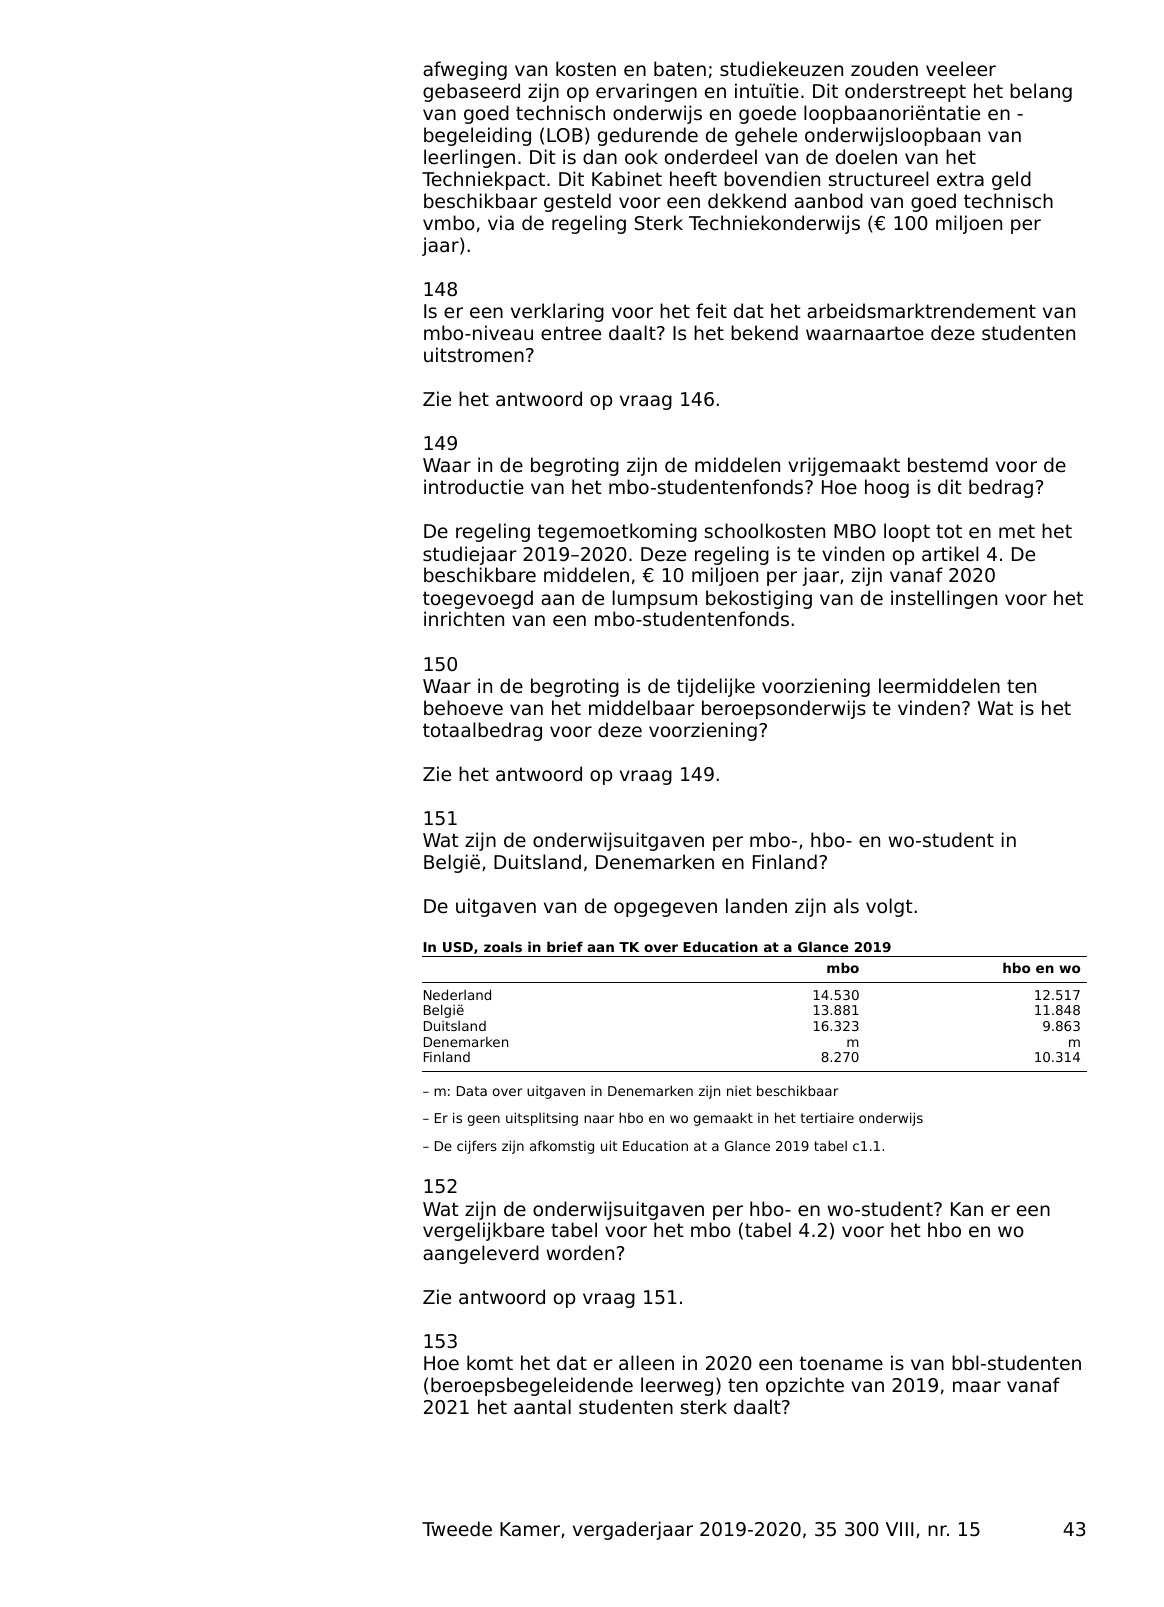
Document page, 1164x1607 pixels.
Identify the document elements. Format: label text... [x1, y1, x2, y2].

text 152 [422, 1176, 1087, 1198]
table_cell hbo en wo [865, 957, 1087, 982]
table_cell Denemarken [422, 1035, 644, 1050]
table_cell België [422, 1003, 644, 1019]
table_cell [422, 957, 644, 982]
text Wat zijn de onderwijsuitgaven per mbo-, hbo- en wo-student in België, Duitsland, Denemarken en Finland? [422, 830, 1087, 874]
text Zie het antwoord op vraag 149. [422, 764, 1087, 786]
table_cell Nederland [422, 983, 644, 1003]
text Is er een verklaring voor het feit dat het arbeidsmarktrendement van mbo-niveau entree daalt? Is het bekend waarnaartoe deze studenten uitstromen? [422, 301, 1087, 367]
table_cell 10.314 [865, 1050, 1087, 1071]
table_cell 9.863 [865, 1019, 1087, 1034]
table_header In USD, zoals in brief aan TK over Education at a Glance 2019 [422, 940, 1087, 956]
text Waar in de begroting zijn de middelen vrijgemaakt bestemd voor de introductie van het mbo-studentenfonds? Hoe hoog is dit bedrag? [422, 455, 1087, 499]
table_cell 16.323 [644, 1019, 865, 1034]
text 149 [422, 433, 1087, 455]
table_cell Duitsland [422, 1019, 644, 1034]
text De uitgaven van de opgegeven landen zijn als volgt. [422, 896, 1087, 918]
text 150 [422, 653, 1087, 676]
table_cell mbo [644, 957, 865, 982]
text afweging van kosten en baten; studiekeuzen zouden veeleer gebaseerd zijn op ervaringen en intuïtie. Dit onderstreept het belang van goed technisch onderwijs en goede loopbaanoriëntatie en -begeleiding (LOB) gedurende de gehele onderwijsloopbaan van leerlingen. Dit is dan ook onderdeel van de doelen van het Techniekpact. Dit Kabinet heeft bovendien structureel extra geld beschikbaar gesteld voor een dekkend aanbod van goed technisch vmbo, via de regeling Sterk Techniekonderwijs (€ 100 miljoen per jaar). [422, 59, 1087, 257]
text Wat zijn de onderwijsuitgaven per hbo- en wo-student? Kan er een vergelijkbare tabel voor het mbo (tabel 4.2) voor het hbo en wo aangeleverd worden? [422, 1198, 1087, 1264]
table_cell 13.881 [644, 1003, 865, 1019]
table_cell m [865, 1035, 1087, 1050]
text 153 [422, 1331, 1087, 1353]
table_cell m [644, 1035, 865, 1050]
table_cell 12.517 [865, 983, 1087, 1003]
table_cell 14.530 [644, 983, 865, 1003]
table_cell 8.270 [644, 1050, 865, 1071]
text 148 [422, 279, 1087, 301]
text 151 [422, 808, 1087, 830]
text Zie het antwoord op vraag 146. [422, 389, 1087, 411]
text Zie antwoord op vraag 151. [422, 1287, 1087, 1308]
text Waar in de begroting is de tijdelijke voorziening leermiddelen ten behoeve van het middelbaar beroepsonderwijs te vinden? Wat is het totaalbedrag voor deze voorziening? [422, 676, 1087, 741]
table_cell Finland [422, 1050, 644, 1071]
text Hoe komt het dat er alleen in 2020 een toename is van bbl-studenten (beroepsbegeleidende leerweg) ten opzichte van 2019, maar vanaf 2021 het aantal studenten sterk daalt? [422, 1353, 1087, 1419]
table_cell 11.848 [865, 1003, 1087, 1019]
table_cell – m: Data over uitgaven in Denemarken zijn niet beschikbaar – Er is geen uitsplitsing naar hbo en wo gemaakt in het tertiaire onderwijs – De cijfers zijn afkomstig uit Education at a Glance 2019 tabel c1.1. [422, 1072, 1087, 1154]
text De regeling tegemoetkoming schoolkosten MBO loopt tot en met het studiejaar 2019–2020. Deze regeling is te vinden op artikel 4. De beschikbare middelen, € 10 miljoen per jaar, zijn vanaf 2020 toegevoegd aan de lumpsum bekostiging van de instellingen voor het inrichten van een mbo-studentenfonds. [422, 521, 1087, 631]
